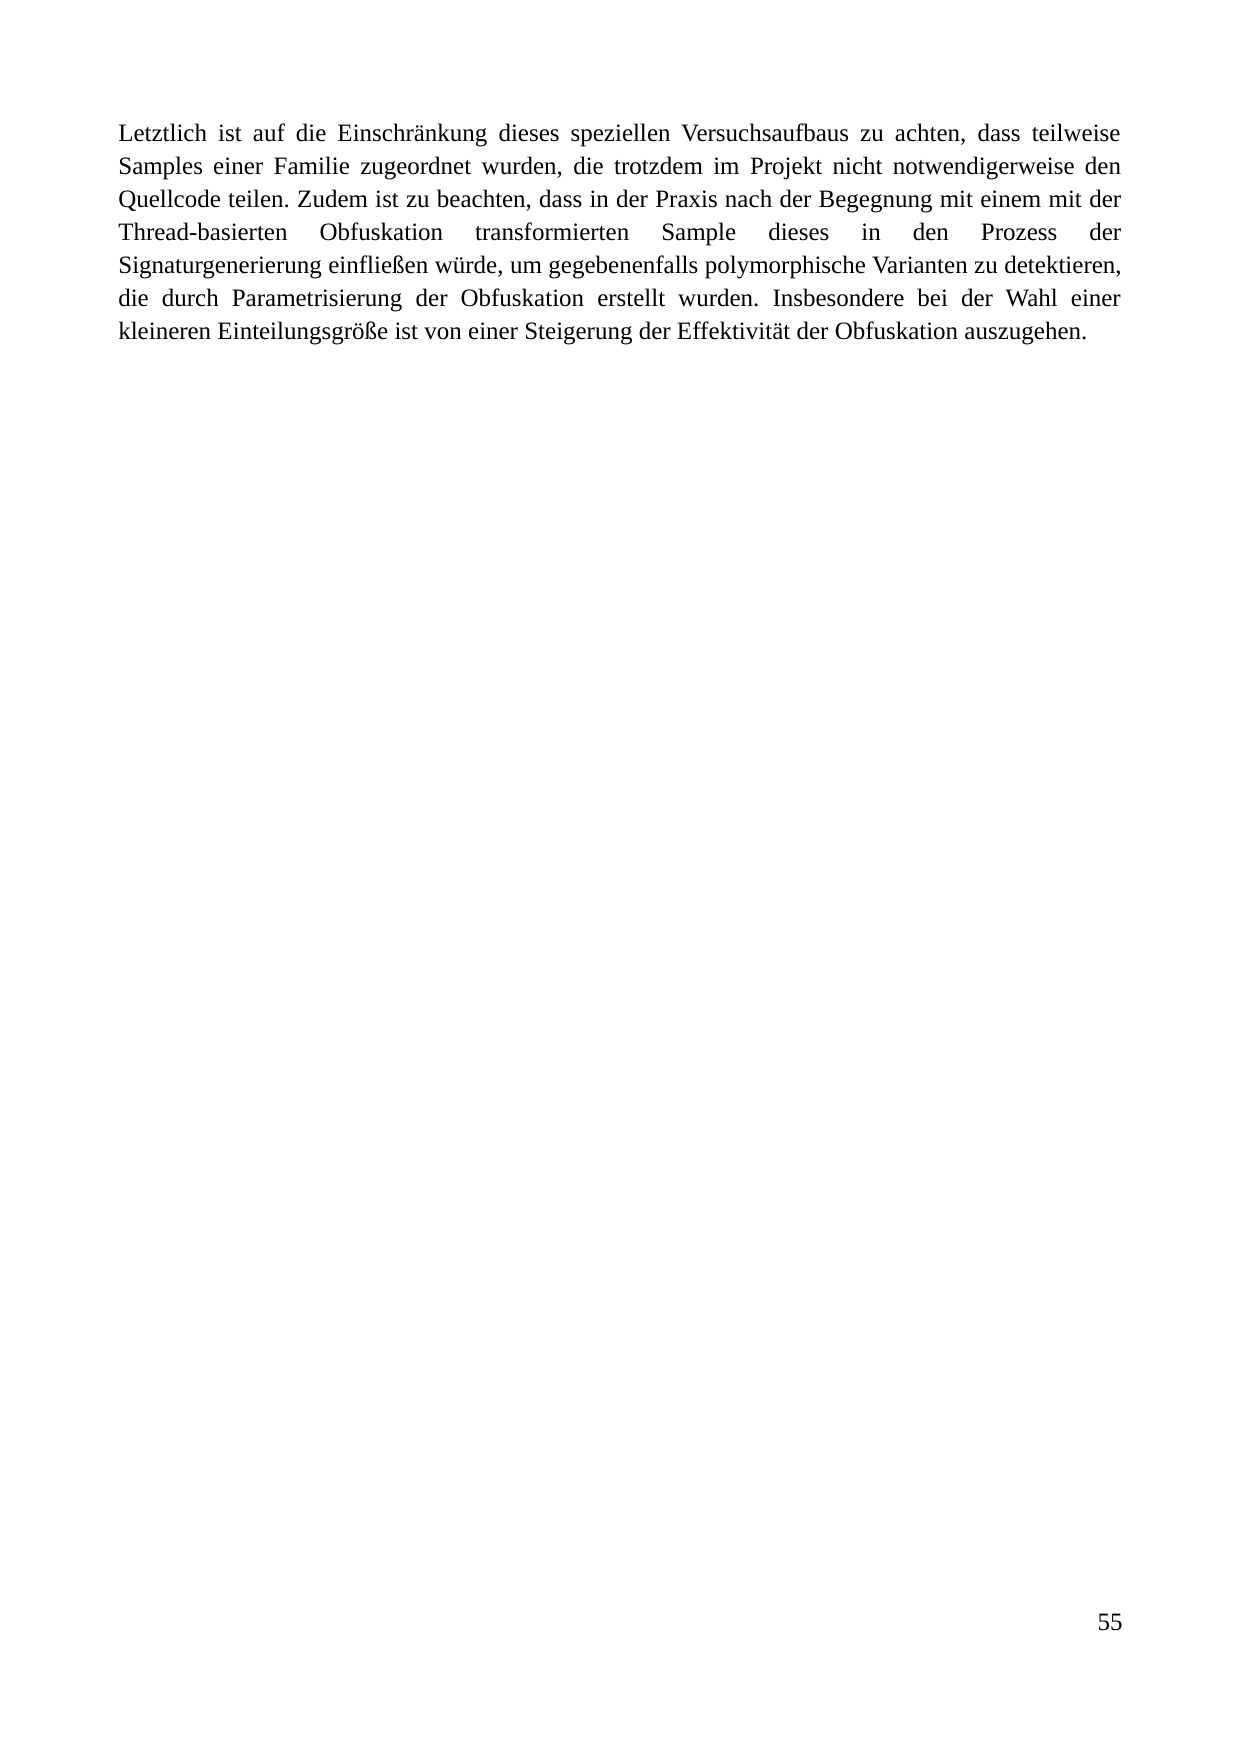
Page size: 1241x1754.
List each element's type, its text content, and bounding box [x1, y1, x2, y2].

text Letztlich ist auf die Einschränkung dieses speziellen Versuchsaufbaus zu achten, dass teilweise Samples einer Familie zugeordnet wurden, die trotzdem im Projekt nicht notwendigerweise den Quellcode teilen. Zudem ist zu beachten, dass in der Praxis nach der Begegnung mit einem mit der Thread-basierten Obfuskation transformierten Sample dieses in den Prozess der Signaturgenerierung einfließen würde, um gegebenenfalls polymorphische Varianten zu detektieren, die durch Parametrisierung der Obfuskation erstellt wurden. Insbesondere bei der Wahl einer kleineren Einteilungsgröße ist von einer Steigerung der Effektivität der Obfuskation auszugehen. [118, 118, 1122, 345]
